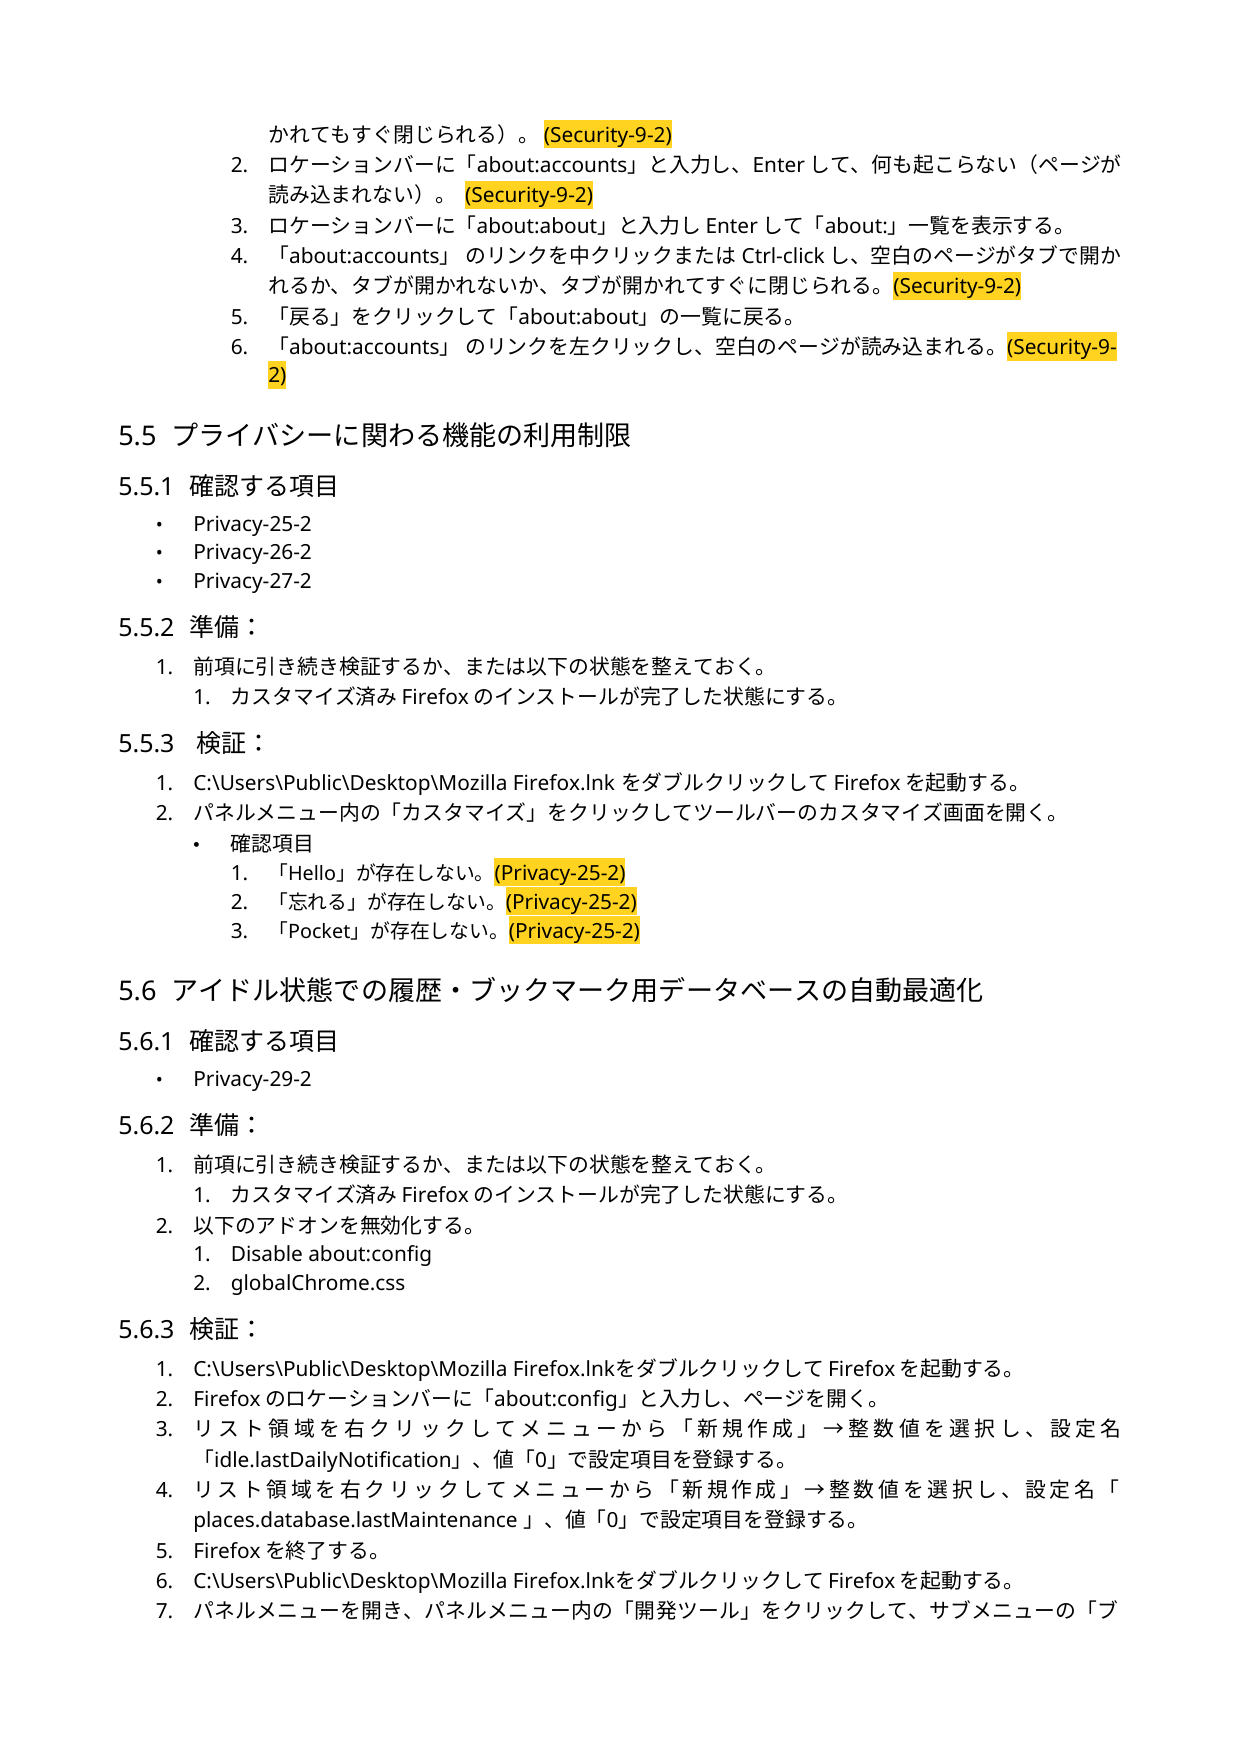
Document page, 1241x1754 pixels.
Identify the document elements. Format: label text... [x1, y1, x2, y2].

list Disable about:config [193, 1239, 1122, 1268]
list かれてもすぐ閉じられる）。 (Security-9-2) [231, 118, 1122, 148]
list 「about:accounts」 のリンクを中クリックまたはCtrl-clickし、空白のページがタブで開かれるか、タブが開かれないか、タブが開かれてすぐに閉じられる。(Security-9-2) [231, 239, 1122, 300]
list ロケーションバーに「about:accounts」と入力し、Enterして、何も起こらない（ページが読み込まれない）。 (Security-9-2) [231, 148, 1122, 209]
list 前項に引き続き検証するか、または以下の状態を整えておく。 [156, 1148, 1122, 1179]
subtitle 検証： [118, 724, 1122, 760]
subtitle 検証： [118, 1309, 1122, 1346]
list 確認項目 [193, 827, 1122, 857]
list 「忘れる」が存在しない。(Privacy-25-2) [231, 886, 1122, 915]
subtitle 確認する項目 [118, 1022, 1122, 1058]
subtitle アイドル状態での履歴・ブックマーク用データベースの自動最適化 [118, 969, 1122, 1008]
list Privacy-27-2 [156, 566, 1122, 594]
list Privacy-26-2 [156, 537, 1122, 566]
list C:\Users\Public\Desktop\Mozilla Firefox.lnkをダブルクリックしてFirefoxを起動する。 [156, 1352, 1122, 1382]
list 「Pocket」が存在しない。(Privacy-25-2) [231, 915, 1122, 944]
list リスト領域を右クリックしてメニューから「新規作成」→整数値を選択し、設定名「 places.database.lastMaintenance 」、値「0」で設定項目を登録する。 [156, 1473, 1122, 1534]
subtitle プライバシーに関わる機能の利用制限 [118, 414, 1122, 453]
subtitle 準備： [118, 1106, 1122, 1142]
list Firefoxのロケーションバーに「about:config」と入力し、ページを開く。 [156, 1382, 1122, 1413]
list 以下のアドオンを無効化する。 [156, 1209, 1122, 1239]
subtitle 確認する項目 [118, 466, 1122, 502]
list 「戻る」をクリックして「about:about」の一覧に戻る。 [231, 300, 1122, 330]
list Privacy-25-2 [156, 509, 1122, 537]
list 前項に引き続き検証するか、または以下の状態を整えておく。 [156, 650, 1122, 680]
list パネルメニュー内の「カスタマイズ」をクリックしてツールバーのカスタマイズ画面を開く。 [156, 797, 1122, 827]
list Privacy-29-2 [156, 1064, 1122, 1093]
list C:\Users\Public\Desktop\Mozilla Firefox.lnkをダブルクリックしてFirefoxを起動する。 [156, 1564, 1122, 1594]
list C:\Users\Public\Desktop\Mozilla Firefox.lnk をダブルクリックしてFirefoxを起動する。 [156, 766, 1122, 797]
list globalChrome.css [193, 1268, 1122, 1296]
list カスタマイズ済みFirefoxのインストールが完了した状態にする。 [193, 680, 1122, 711]
list 「Hello」が存在しない。(Privacy-25-2) [231, 857, 1122, 886]
list 「about:accounts」 のリンクを左クリックし、空白のページが読み込まれる。(Security-9-2) [231, 330, 1122, 389]
list Firefoxを終了する。 [156, 1534, 1122, 1564]
list パネルメニューを開き、パネルメニュー内の「開発ツール」をクリックして、サブメニューの「ブ [156, 1594, 1122, 1625]
list カスタマイズ済みFirefoxのインストールが完了した状態にする。 [193, 1179, 1122, 1209]
list ロケーションバーに「about:about」と入力しEnterして「about:」一覧を表示する。 [231, 209, 1122, 239]
list リスト領域を右クリックしてメニューから「新規作成」→整数値を選択し、設定名「idle.lastDailyNotification」、値「0」で設定項目を登録する。 [156, 1413, 1122, 1473]
subtitle 準備： [118, 607, 1122, 643]
